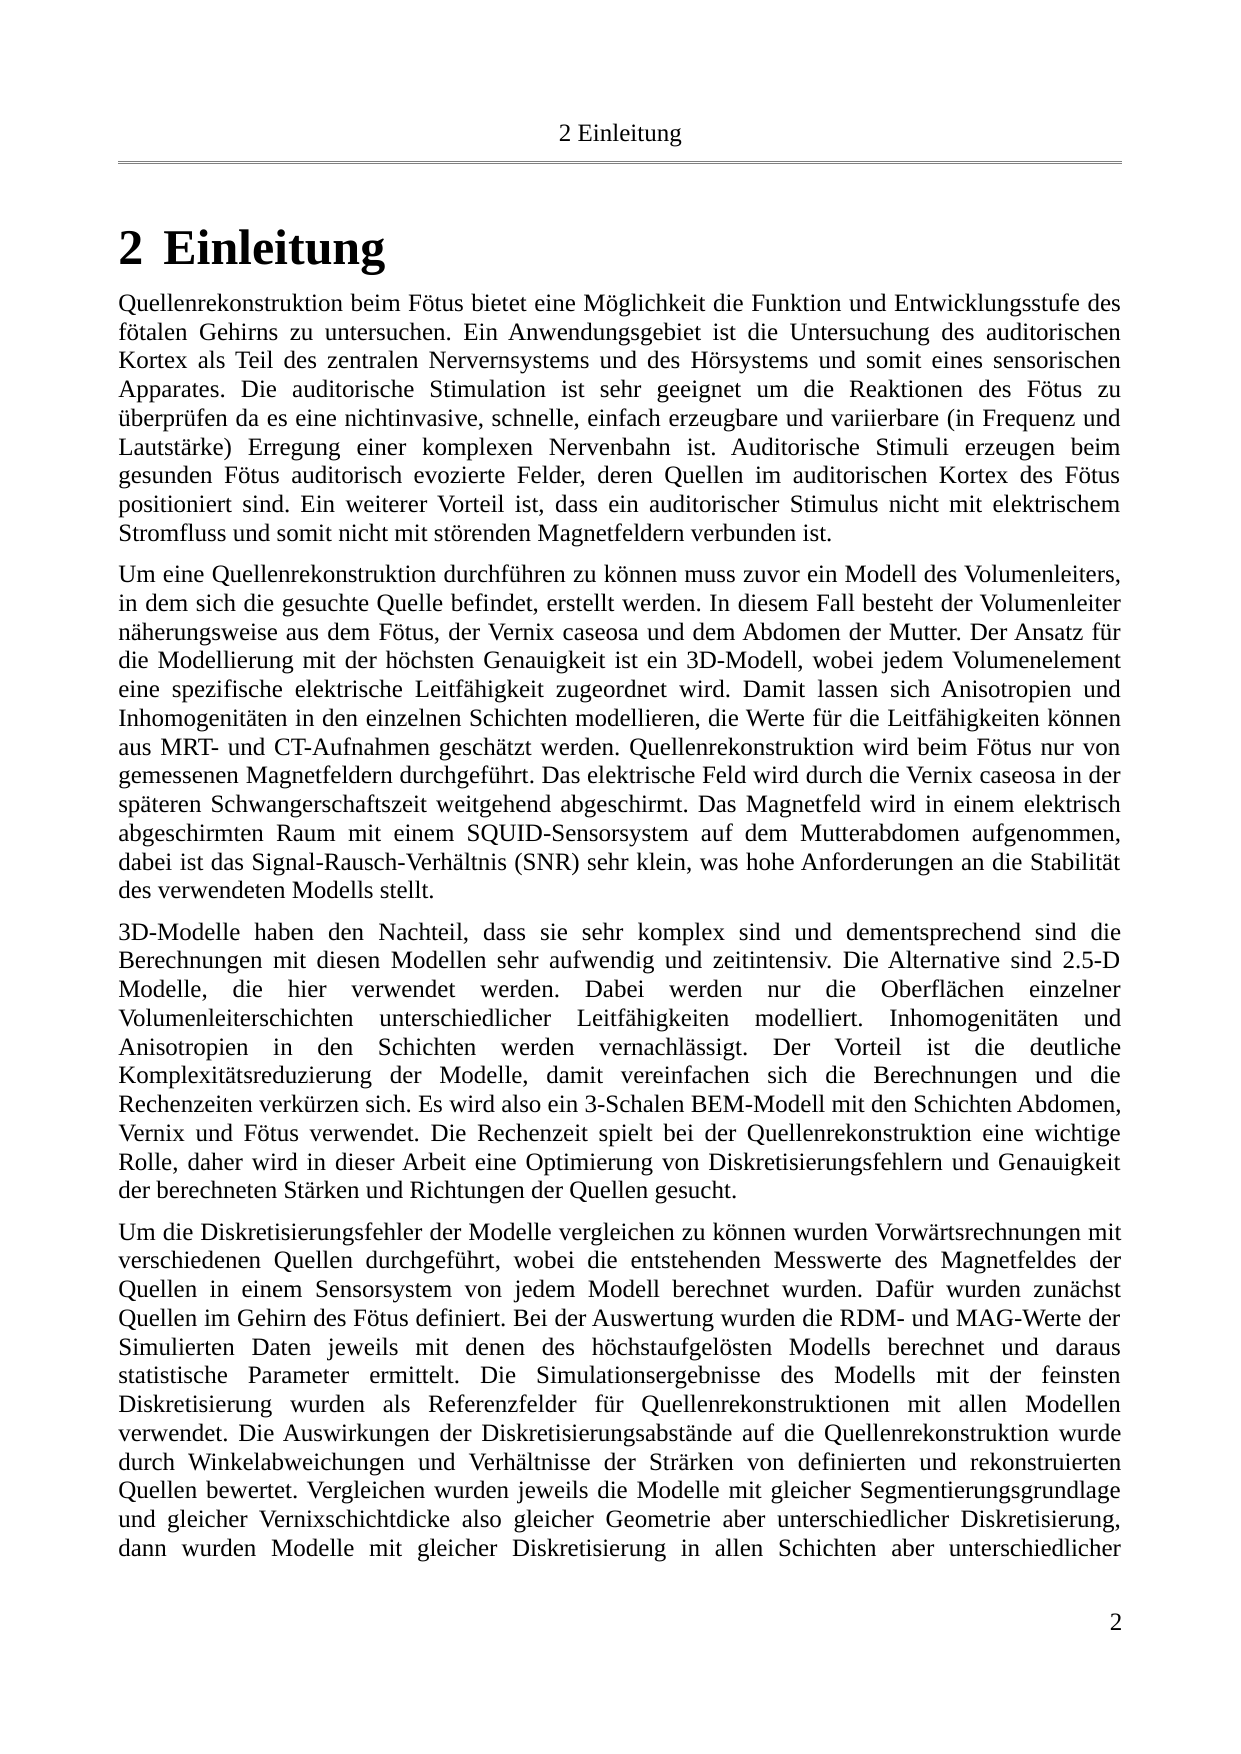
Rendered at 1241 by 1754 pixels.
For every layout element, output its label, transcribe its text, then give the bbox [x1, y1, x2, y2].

text Quellenrekonstruktion beim Fötus bietet eine Möglichkeit die Funktion und Entwicklungsstufe des fötalen Gehirns zu untersuchen. Ein Anwendungsgebiet ist die Untersuchung des auditorischen Kortex als Teil des zentralen Nervernsystems und des Hörsystems und somit eines sensorischen Apparates. Die auditorische Stimulation ist sehr geeignet um die Reaktionen des Fötus zu überprüfen da es eine nichtinvasive, schnelle, einfach erzeugbare und variierbare (in Frequenz und Lautstärke) Erregung einer komplexen Nervenbahn ist. Auditorische Stimuli erzeugen beim gesunden Fötus auditorisch evozierte Felder, deren Quellen im auditorischen Kortex des Fötus positioniert sind. Ein weiterer Vorteil ist, dass ein auditorischer Stimulus nicht mit elektrischem Stromfluss und somit nicht mit störenden Magnetfeldern verbunden ist. [118, 288, 1122, 547]
text 3D-Modelle haben den Nachteil, dass sie sehr komplex sind und dementsprechend sind die Berechnungen mit diesen Modellen sehr aufwendig und zeitintensiv. Die Alternative sind 2.5-D Modelle, die hier verwendet werden. Dabei werden nur die Oberflächen einzelner Volumenleiterschichten unterschiedlicher Leitfähigkeiten modelliert. Inhomogenitäten und Anisotropien in den Schichten werden vernachlässigt. Der Vorteil ist die deutliche Komplexitätsreduzierung der Modelle, damit vereinfachen sich die Berechnungen und die Rechenzeiten verkürzen sich. Es wird also ein 3-Schalen BEM-Modell mit den Schichten Abdomen, Vernix und Fötus verwendet. Die Rechenzeit spielt bei der Quellenrekonstruktion eine wichtige Rolle, daher wird in dieser Arbeit eine Optimierung von Diskretisierungsfehlern und Genauigkeit der berechneten Stärken und Richtungen der Quellen gesucht. [118, 917, 1122, 1204]
subtitle Einleitung [118, 218, 1122, 276]
text Um eine Quellenrekonstruktion durchführen zu können muss zuvor ein Modell des Volumenleiters, in dem sich die gesuchte Quelle befindet, erstellt werden. In diesem Fall besteht der Volumenleiter näherungsweise aus dem Fötus, der Vernix caseosa und dem Abdomen der Mutter. Der Ansatz für die Modellierung mit der höchsten Genauigkeit ist ein 3D-Modell, wobei jedem Volumenelement eine spezifische elektrische Leitfähigkeit zugeordnet wird. Damit lassen sich Anisotropien und Inhomogenitäten in den einzelnen Schichten modellieren, die Werte für die Leitfähigkeiten können aus MRT- und CT-Aufnahmen geschätzt werden. Quellenrekonstruktion wird beim Fötus nur von gemessenen Magnetfeldern durchgeführt. Das elektrische Feld wird durch die Vernix caseosa in der späteren Schwangerschaftszeit weitgehend abgeschirmt. Das Magnetfeld wird in einem elektrisch abgeschirmten Raum mit einem SQUID-Sensorsystem auf dem Mutterabdomen aufgenommen, dabei ist das Signal-Rausch-Verhältnis (SNR) sehr klein, was hohe Anforderungen an die Stabilität des verwendeten Modells stellt. [118, 559, 1122, 904]
text Um die Diskretisierungsfehler der Modelle vergleichen zu können wurden Vorwärtsrechnungen mit verschiedenen Quellen durchgeführt, wobei die entstehenden Messwerte des Magnetfeldes der Quellen in einem Sensorsystem von jedem Modell berechnet wurden. Dafür wurden zunächst Quellen im Gehirn des Fötus definiert. Bei der Auswertung wurden die RDM- und MAG-Werte der Simulierten Daten jeweils mit denen des höchstaufgelösten Modells berechnet und daraus statistische Parameter ermittelt. Die Simulationsergebnisse des Modells mit der feinsten Diskretisierung wurden als Referenzfelder für Quellenrekonstruktionen mit allen Modellen verwendet. Die Auswirkungen der Diskretisierungsabstände auf die Quellenrekonstruktion wurde durch Winkelabweichungen und Verhältnisse der Strärken von definierten und rekonstruierten Quellen bewertet. Vergleichen wurden jeweils die Modelle mit gleicher Segmentierungsgrundlage und gleicher Vernixschichtdicke also gleicher Geometrie aber unterschiedlicher Diskretisierung, dann wurden Modelle mit gleicher Diskretisierung in allen Schichten aber unterschiedlicher [118, 1217, 1122, 1562]
